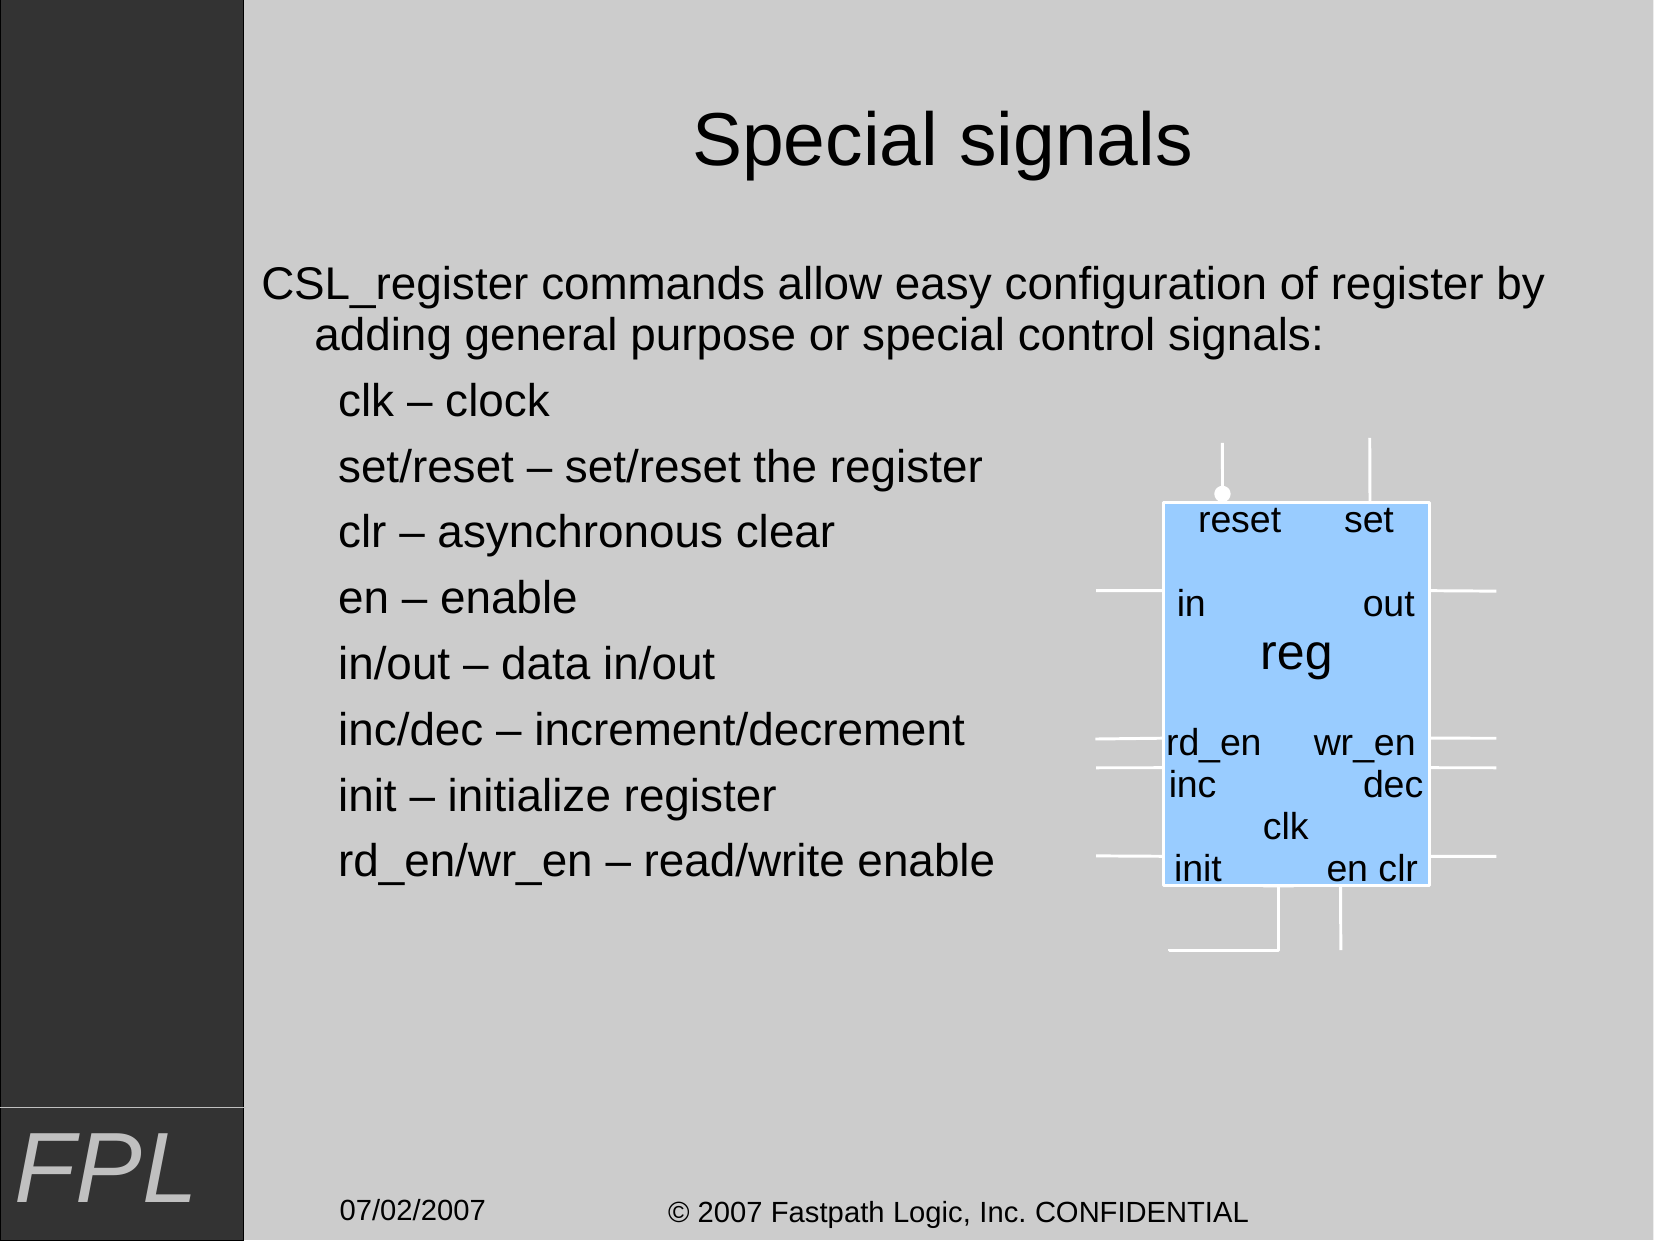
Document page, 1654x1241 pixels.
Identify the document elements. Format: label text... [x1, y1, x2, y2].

list CSL_register commands allow easy configuration of register by adding general purpose or special control signals: clk – clock set/reset – set/reset the register clr – asynchronous clear en – enable in/out – data in/out inc/dec – increment/decrement init – initialize register rd_en/wr_en – read/write enable [243, 257, 1654, 1054]
text_box reset set in out reg rd_en wr_en inc dec clk init en clr [1163, 502, 1430, 886]
title Special signals [391, 31, 1494, 248]
